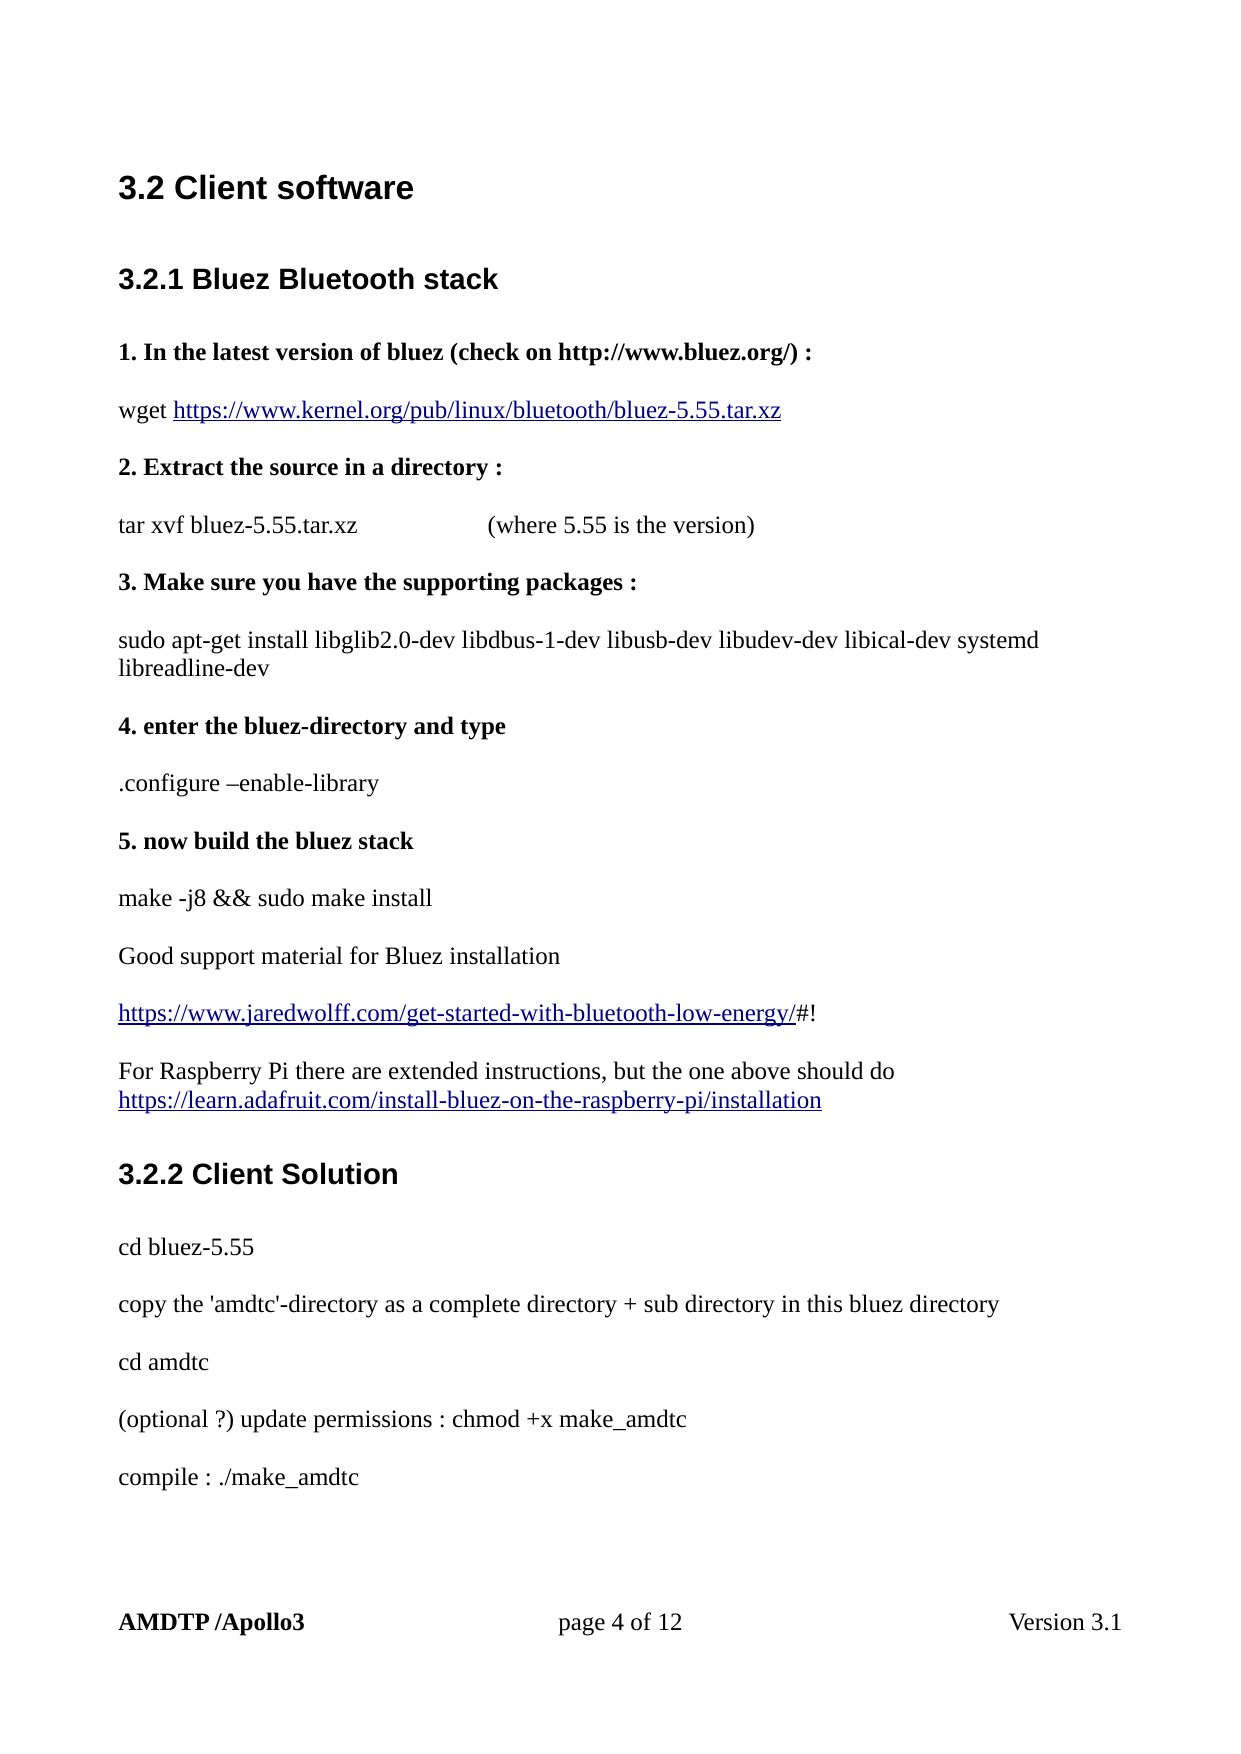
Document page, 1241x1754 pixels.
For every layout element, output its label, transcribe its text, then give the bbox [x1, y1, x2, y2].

text tar xvf bluez-5.55.tar.xz (where 5.55 is the version) [118, 510, 1122, 538]
text https://www.jaredwolff.com/get-started-with-bluetooth-low-energy/#! [118, 998, 1122, 1027]
text (optional ?) update permissions : chmod +x make_amdtc [118, 1404, 1122, 1433]
text sudo apt-get install libglib2.0-dev libdbus-1-dev libusb-dev libudev-dev libical-dev systemd libreadline-dev [118, 625, 1122, 682]
subtitle 3.2.1 Bluez Bluetooth stack [118, 262, 1122, 296]
text 4. enter the bluez-directory and type [118, 711, 1122, 740]
text 3. Make sure you have the supporting packages : [118, 567, 1122, 596]
text cd bluez-5.55 [118, 1232, 1122, 1261]
text 2. Extract the source in a directory : [118, 452, 1122, 481]
text cd amdtc [118, 1347, 1122, 1376]
text For Raspberry Pi there are extended instructions, but the one above should do [118, 1056, 1122, 1085]
text .configure –enable-library [118, 768, 1122, 797]
text https://learn.adafruit.com/install-bluez-on-the-raspberry-pi/installation [118, 1085, 1122, 1113]
text wget https://www.kernel.org/pub/linux/bluetooth/bluez-5.55.tar.xz [118, 395, 1122, 423]
text 1. In the latest version of bluez (check on http://www.bluez.org/) : [118, 337, 1122, 366]
text make -j8 && sudo make install [118, 883, 1122, 912]
text 5. now build the bluez stack [118, 826, 1122, 855]
text copy the 'amdtc'-directory as a complete directory + sub directory in this bluez directory [118, 1289, 1122, 1318]
text Good support material for Bluez installation [118, 941, 1122, 970]
subtitle 3.2 Client software [118, 168, 1122, 206]
subtitle 3.2.2 Client Solution [118, 1157, 1122, 1191]
text compile : ./make_amdtc [118, 1462, 1122, 1491]
